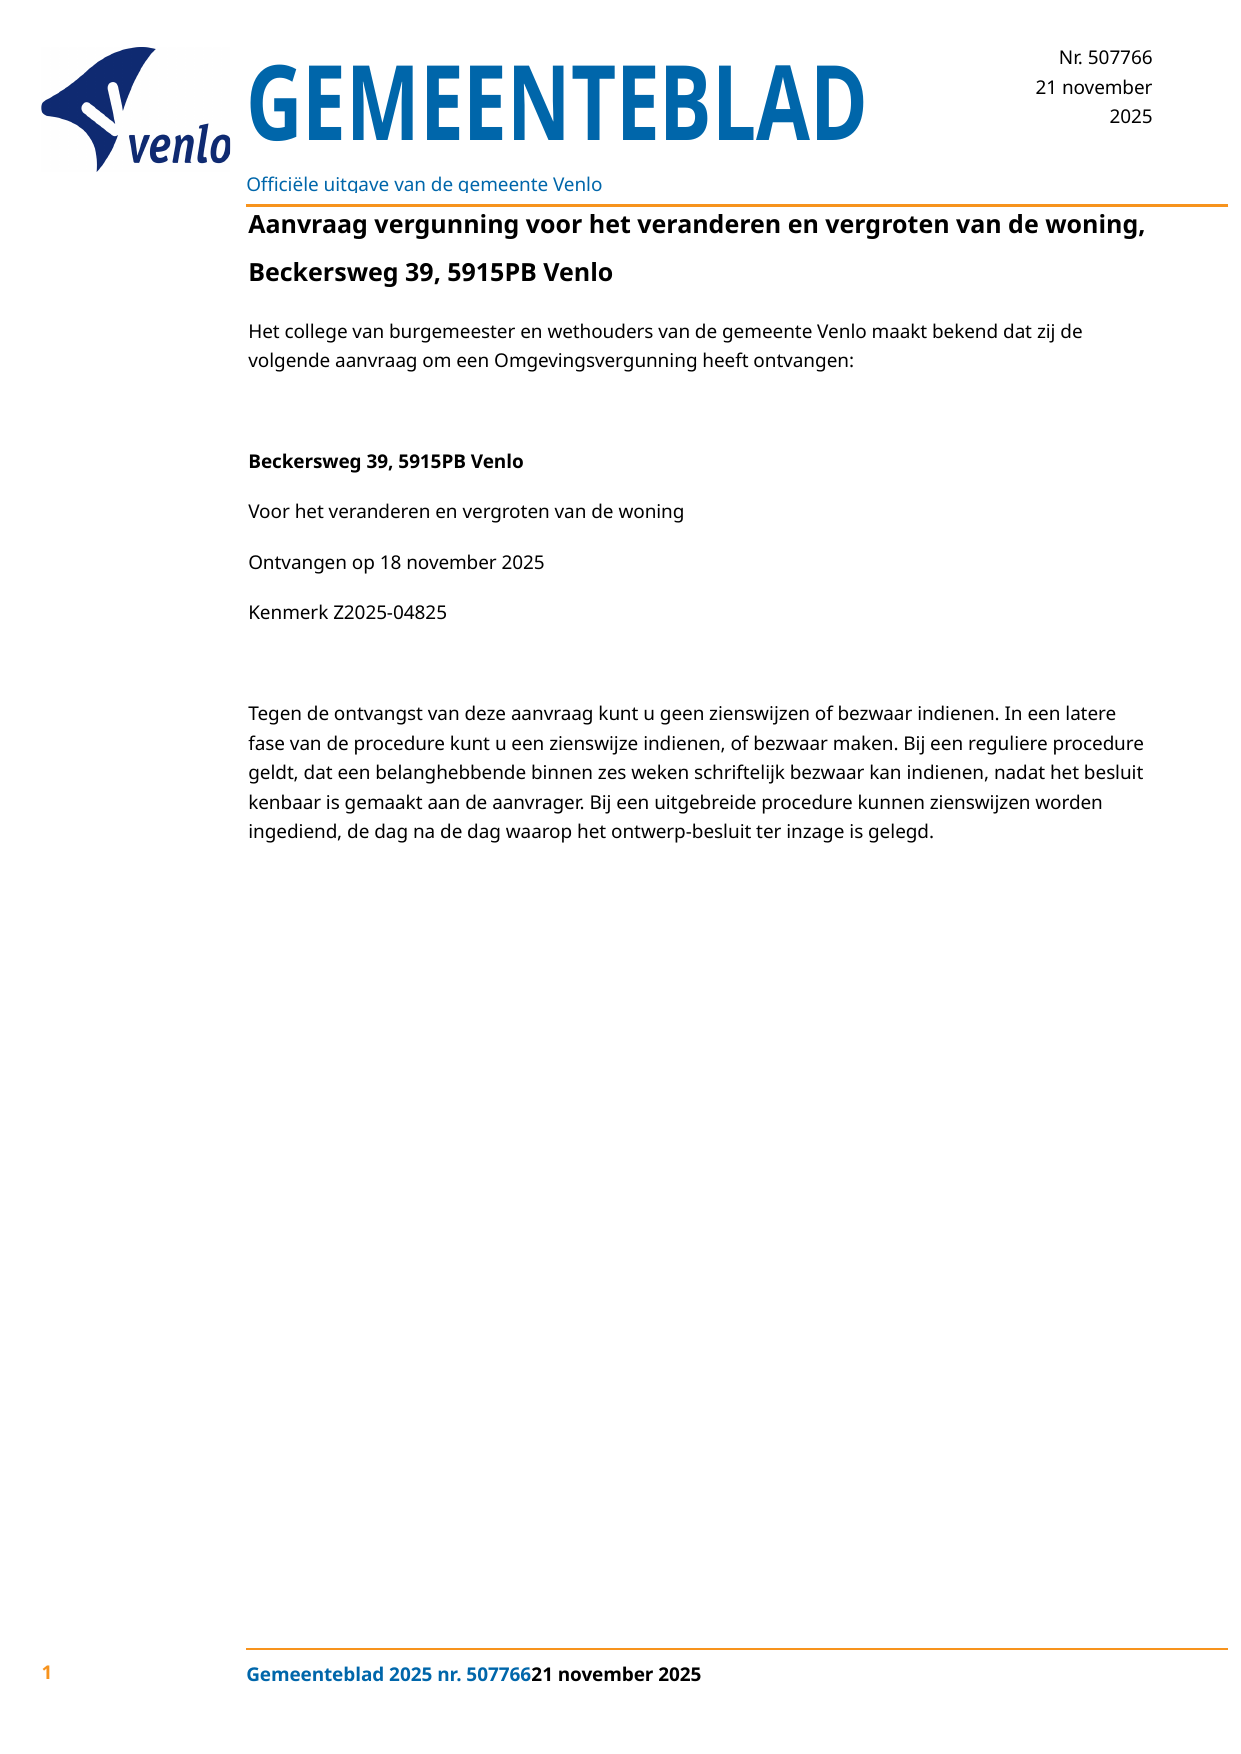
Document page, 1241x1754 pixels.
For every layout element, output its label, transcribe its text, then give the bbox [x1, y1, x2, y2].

text Het college van burgemeester en wethouders van de gemeente Venlo maakt bekend dat zij de volgende aanvraag om een Omgevingsvergunning heeft ontvangen: [248, 318, 1152, 373]
text Ontvangen op 18 november 2025 [248, 549, 1152, 575]
text Tegen de ontvangst van deze aanvraag kunt u geen zienswijzen of bezwaar indienen. In een latere fase van de procedure kunt u een zienswijze indienen, of bezwaar maken. Bij een reguliere procedure geldt, dat een belanghebbende binnen zes weken schriftelijk bezwaar kan indienen, nadat het besluit kenbaar is gemaakt aan de aanvrager. Bij een uitgebreide procedure kunnen zienswijzen worden ingediend, de dag na de dag waarop het ontwerp-besluit ter inzage is gelegd. [248, 700, 1152, 844]
picture [41, 47, 231, 172]
text Aanvraag vergunning voor het veranderen en vergroten van de woning, Beckersweg 39, 5915PB Venlo [248, 207, 1152, 288]
text Kenmerk Z2025-04825 [248, 599, 1152, 625]
text Beckersweg 39, 5915PB Venlo [248, 448, 1152, 474]
text Voor het veranderen en vergroten van de woning [248, 499, 1152, 524]
